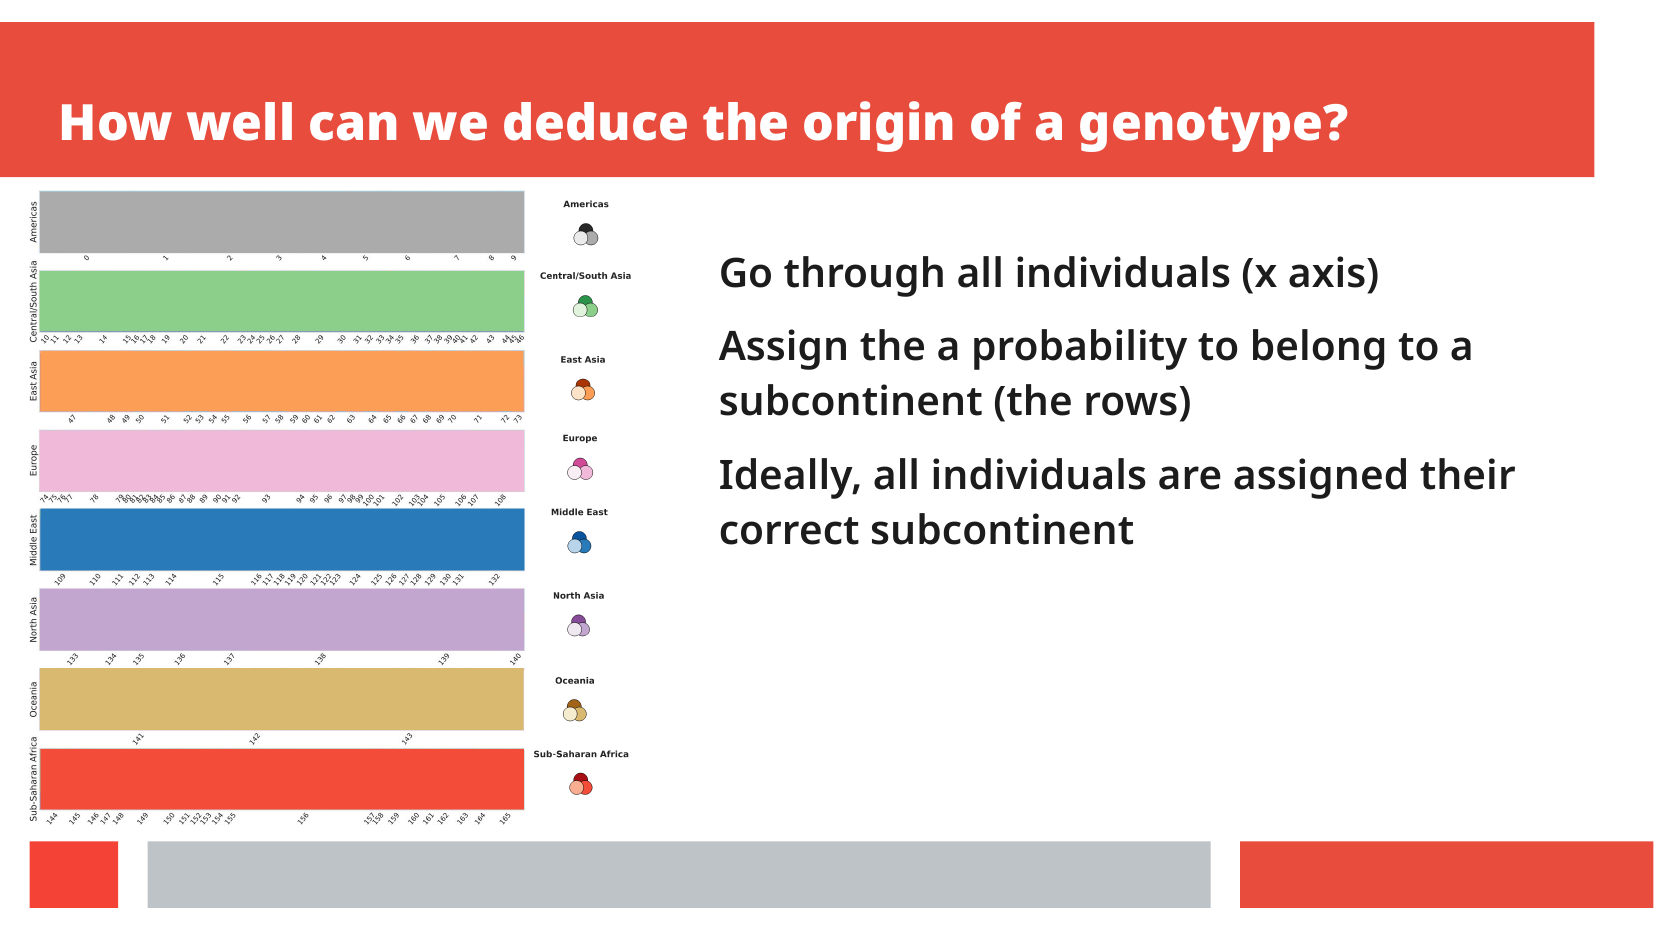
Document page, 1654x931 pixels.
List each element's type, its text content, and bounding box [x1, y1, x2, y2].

picture [29, 190, 631, 826]
list Go through all individuals (x axis) Assign the a probability to belong to a subcontinent (the rows) Ideally, all individuals are assigned their correct subcontinent [718, 243, 1589, 820]
title How well can we deduce the origin of a genotype? [59, 44, 1595, 156]
